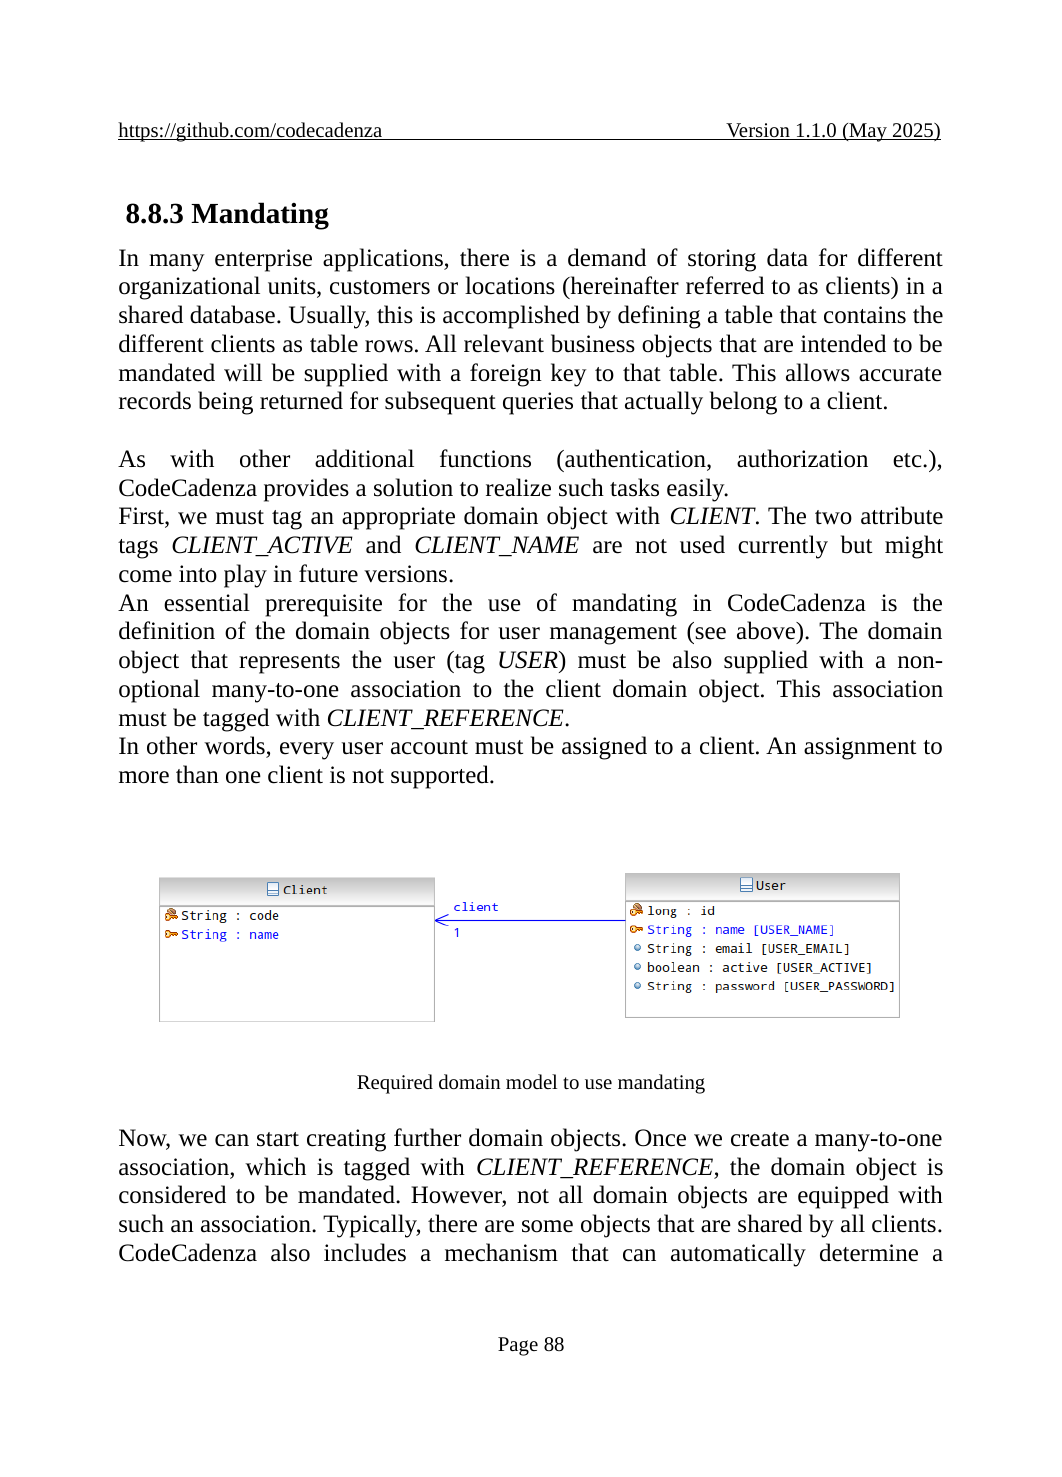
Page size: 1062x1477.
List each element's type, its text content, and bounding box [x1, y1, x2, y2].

text Required domain model to use mandating [118, 1070, 944, 1094]
text First, we must tag an appropriate domain object with CLIENT. The two attribute tags CLIENT_ACTIVE and CLIENT_NAME are not used currently but might come into play in future versions. [118, 501, 944, 588]
text An essential prerequisite for the use of mandating in CodeCadenza is the definition of the domain objects for user management (see above). The domain object that represents the user (tag USER) must be also supplied with a non-optional many-to-one association to the client domain object. This association must be tagged with CLIENT_REFERENCE. [118, 588, 944, 731]
text As with other additional functions (authentication, authorization etc.), CodeCadenza provides a solution to realize such tasks easily. [118, 444, 944, 501]
text In many enterprise applications, there is a demand of storing data for different organizational units, customers or locations (hereinafter referred to as clients) in a shared database. Usually, this is accomplished by defining a table that contains the different clients as table rows. All relevant business objects that are intended to be mandated will be supplied with a foreign key to that table. This allows accurate records being returned for subsequent queries that actually belong to a client. [118, 243, 944, 415]
subtitle Mandating [118, 197, 944, 230]
picture [118, 830, 944, 1070]
text Now, we can start creating further domain objects. Once we create a many-to-one association, which is tagged with CLIENT_REFERENCE, the domain object is considered to be mandated. However, not all domain objects are equipped with such an association. Typically, there are some objects that are shared by all clients. CodeCadenza also includes a mechanism that can automatically determine a [118, 1123, 944, 1267]
text In other words, every user account must be assigned to a client. An assignment to more than one client is not supported. [118, 731, 944, 789]
